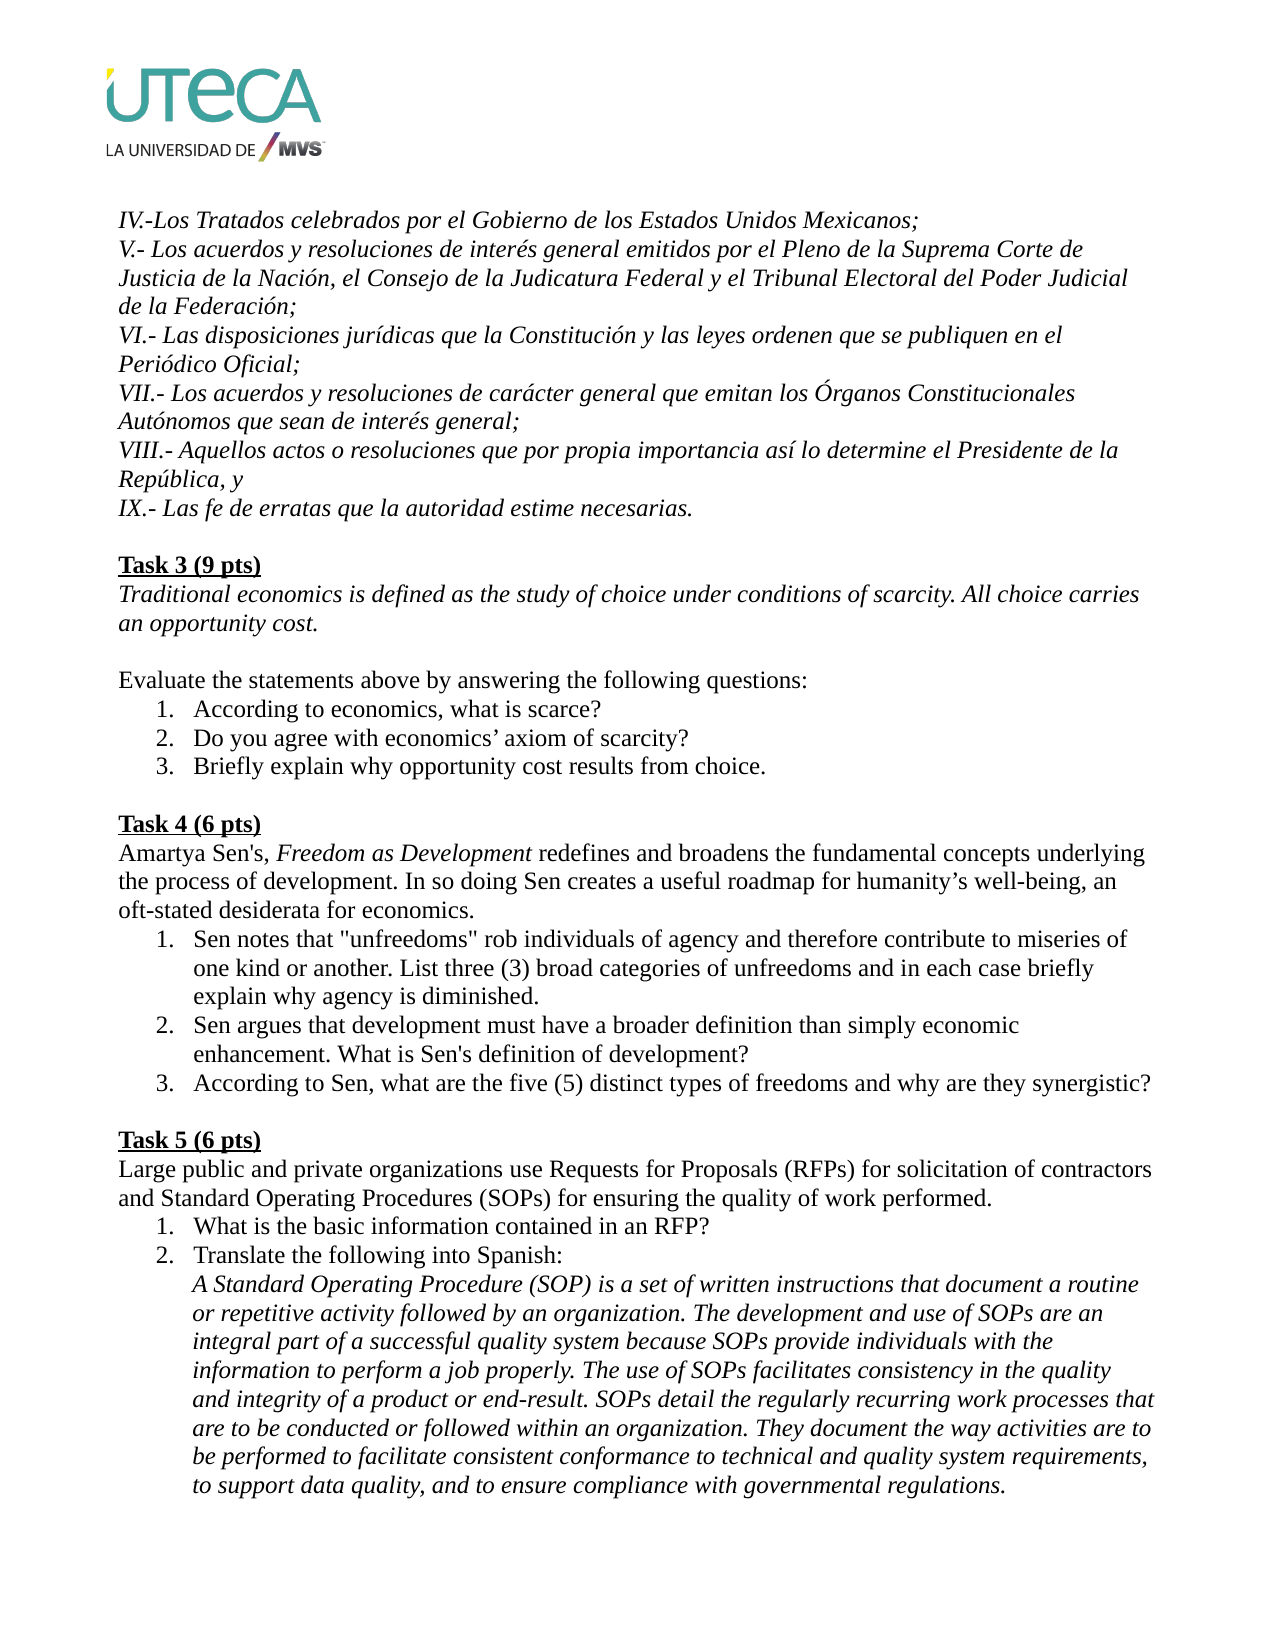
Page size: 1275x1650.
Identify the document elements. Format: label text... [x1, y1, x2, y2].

text VIII.- Aquellos actos o resoluciones que por propia importancia así lo determine el Presidente de la República, y [118, 435, 1157, 493]
text Traditional economics is defined as the study of choice under conditions of scarcity. All choice carries an opportunity cost. [118, 579, 1157, 636]
text A Standard Operating Procedure (SOP) is a set of written instructions that document a routine or repetitive activity followed by an organization. The development and use of SOPs are an integral part of a successful quality system because SOPs provide individuals with the information to perform a job properly. The use of SOPs facilitates consistency in the quality and integrity of a product or end-result. SOPs detail the regularly recurring work processes that are to be conducted or followed within an organization. They document the way activities are to be performed to facilitate consistent conformance to technical and quality system requirements, to support data quality, and to ensure compliance with governmental regulations. [192, 1269, 1157, 1499]
text Amartya Sen's, Freedom as Development redefines and broadens the fundamental concepts underlying the process of development. In so doing Sen creates a useful roadmap for humanity’s well-being, an oft-stated desiderata for economics. [118, 838, 1157, 924]
text VII.- Los acuerdos y resoluciones de carácter general que emitan los Órganos Constitucionales Autónomos que sean de interés general; [118, 378, 1157, 435]
list Sen argues that development must have a broader definition than simply economic enhancement. What is Sen's definition of development? [156, 1010, 1157, 1068]
text Evaluate the statements above by answering the following questions: [118, 665, 1157, 694]
list According to economics, what is scarce? [156, 694, 1157, 723]
list Briefly explain why opportunity cost results from choice. [156, 751, 1157, 780]
picture [104, 64, 328, 166]
text Task 4 (6 pts) [118, 809, 1157, 838]
text Large public and private organizations use Requests for Proposals (RFPs) for solicitation of contractors and Standard Operating Procedures (SOPs) for ensuring the quality of work performed. [118, 1154, 1157, 1211]
text Task 3 (9 pts) [118, 550, 1157, 579]
list According to Sen, what are the five (5) distinct types of freedoms and why are they synergistic? [156, 1068, 1157, 1096]
text VI.- Las disposiciones jurídicas que la Constitución y las leyes ordenen que se publiquen en el Periódico Oficial; [118, 320, 1157, 378]
list Translate the following into Spanish: [156, 1240, 1157, 1269]
text IX.- Las fe de erratas que la autoridad estime necesarias. [118, 493, 1157, 521]
text V.- Los acuerdos y resoluciones de interés general emitidos por el Pleno de la Suprema Corte de Justicia de la Nación, el Consejo de la Judicatura Federal y el Tribunal Electoral del Poder Judicial de la Federación; [118, 234, 1157, 320]
list Sen notes that "unfreedoms" rob individuals of agency and therefore contribute to miseries of one kind or another. List three (3) broad categories of unfreedoms and in each case briefly explain why agency is diminished. [156, 924, 1157, 1010]
list What is the basic information contained in an RFP? [156, 1211, 1157, 1240]
text IV.-Los Tratados celebrados por el Gobierno de los Estados Unidos Mexicanos; [118, 205, 1157, 234]
text Task 5 (6 pts) [118, 1125, 1157, 1154]
list Do you agree with economics’ axiom of scarcity? [156, 723, 1157, 751]
